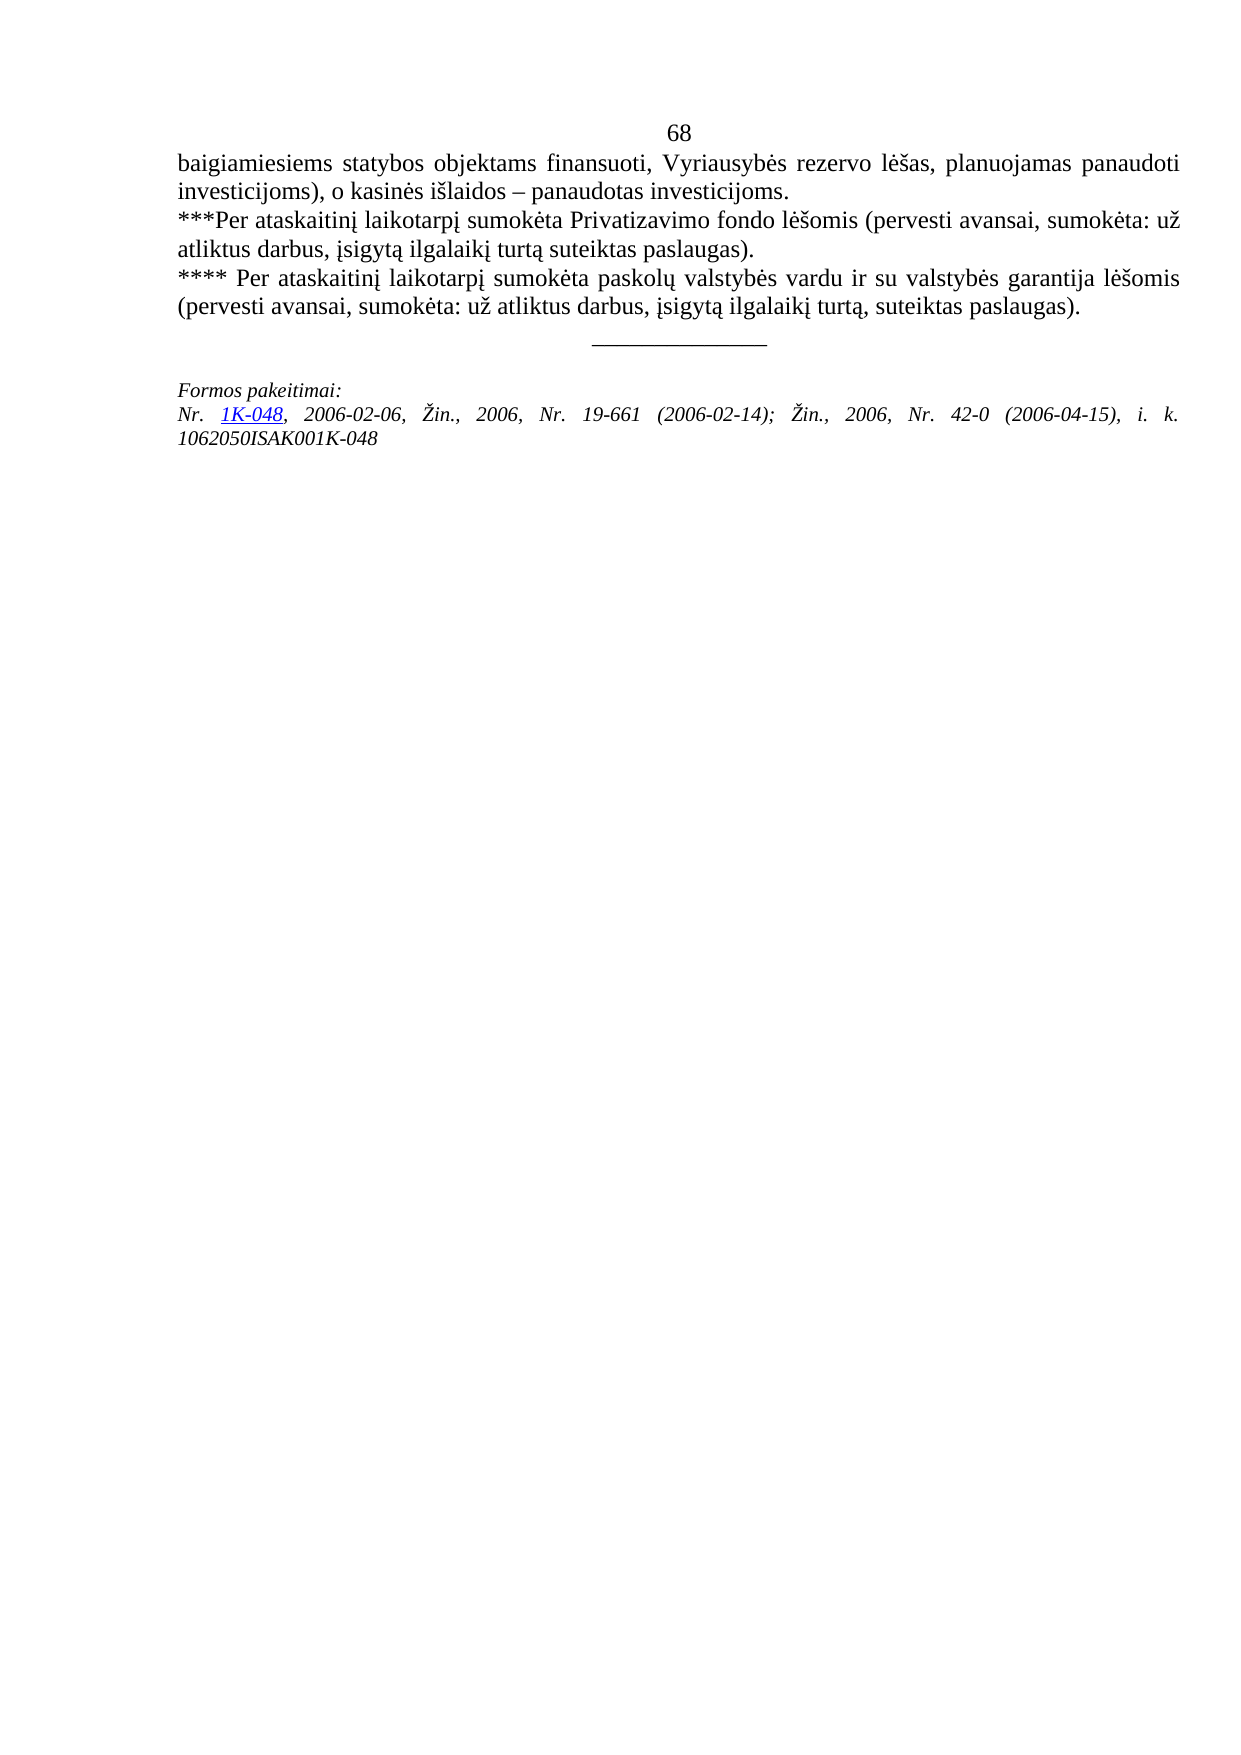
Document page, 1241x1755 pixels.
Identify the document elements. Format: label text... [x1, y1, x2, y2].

text ______________ [177, 320, 1181, 349]
text baigiamiesiems statybos objektams finansuoti, Vyriausybės rezervo lėšas, planuojamas panaudoti investicijoms), o kasinės išlaidos – panaudotas investicijoms. [177, 148, 1181, 205]
text ***Per ataskaitinį laikotarpį sumokėta Privatizavimo fondo lėšomis (pervesti avansai, sumokėta: už atliktus darbus, įsigytą ilgalaikį turtą suteiktas paslaugas). [177, 205, 1181, 263]
text Nr. 1K-048, 2006-02-06, Žin., 2006, Nr. 19-661 (2006-02-14); Žin., 2006, Nr. 42-0 (2006-04-15), i. k. 1062050ISAK001K-048 [177, 402, 1181, 450]
text Formos pakeitimai: [177, 378, 1181, 402]
text **** Per ataskaitinį laikotarpį sumokėta paskolų valstybės vardu ir su valstybės garantija lėšomis (pervesti avansai, sumokėta: už atliktus darbus, įsigytą ilgalaikį turtą, suteiktas paslaugas). [177, 263, 1181, 320]
